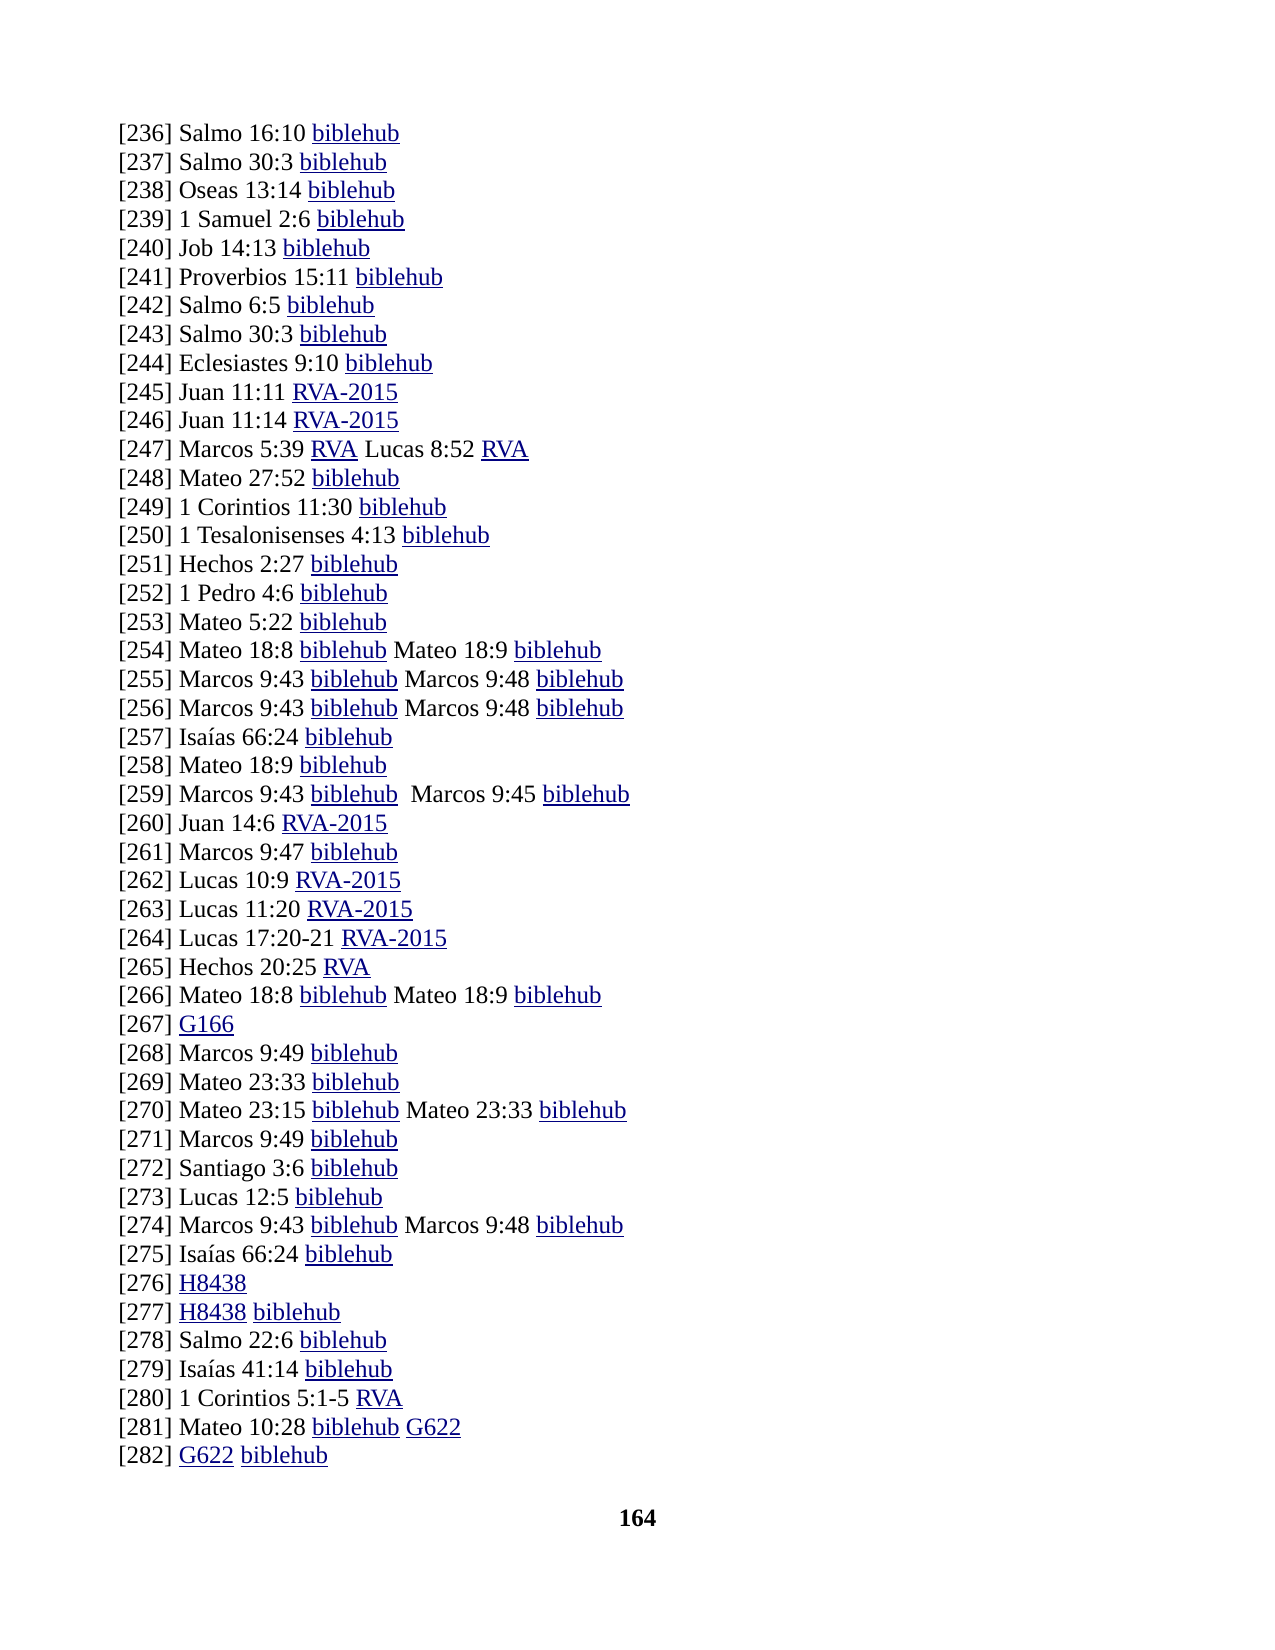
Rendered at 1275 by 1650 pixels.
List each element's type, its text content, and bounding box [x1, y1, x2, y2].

text Mateo 10:28 biblehub G622 [118, 1412, 1157, 1441]
text Juan 11:14 RVA-2015 [118, 406, 1157, 434]
text 1 Samuel 2:6 biblehub [118, 204, 1157, 233]
text Mateo 18:8 biblehub Mateo 18:9 biblehub [118, 981, 1157, 1009]
text G166 [118, 1009, 1157, 1038]
text Mateo 23:15 biblehub Mateo 23:33 biblehub [118, 1096, 1157, 1124]
text Lucas 10:9 RVA-2015 [118, 866, 1157, 894]
text Salmo 6:5 biblehub [118, 291, 1157, 319]
text Marcos 5:39 RVA Lucas 8:52 RVA [118, 434, 1157, 463]
text 1 Corintios 5:1-5 RVA [118, 1383, 1157, 1412]
text Juan 14:6 RVA-2015 [118, 808, 1157, 837]
text Marcos 9:43 biblehub Marcos 9:48 biblehub [118, 664, 1157, 693]
text Mateo 23:33 biblehub [118, 1067, 1157, 1096]
text Proverbios 15:11 biblehub [118, 262, 1157, 291]
text Mateo 18:9 biblehub [118, 751, 1157, 779]
text Eclesiastes 9:10 biblehub [118, 348, 1157, 377]
text Isaías 66:24 biblehub [118, 1239, 1157, 1268]
text H8438 [118, 1268, 1157, 1297]
text Mateo 18:8 biblehub Mateo 18:9 biblehub [118, 636, 1157, 664]
text Marcos 9:43 biblehub Marcos 9:48 biblehub [118, 1211, 1157, 1239]
text Oseas 13:14 biblehub [118, 176, 1157, 204]
text Juan 11:11 RVA-2015 [118, 377, 1157, 406]
text H8438 biblehub [118, 1297, 1157, 1326]
text G622 biblehub [118, 1441, 1157, 1469]
text Santiago 3:6 biblehub [118, 1153, 1157, 1182]
text Mateo 5:22 biblehub [118, 607, 1157, 636]
text Salmo 30:3 biblehub [118, 147, 1157, 176]
text Isaías 66:24 biblehub [118, 722, 1157, 751]
text Isaías 41:14 biblehub [118, 1354, 1157, 1383]
text 1 Pedro 4:6 biblehub [118, 578, 1157, 607]
text Salmo 30:3 biblehub [118, 319, 1157, 348]
text Marcos 9:47 biblehub [118, 837, 1157, 866]
text Mateo 27:52 biblehub [118, 463, 1157, 492]
text Job 14:13 biblehub [118, 233, 1157, 262]
text Salmo 22:6 biblehub [118, 1326, 1157, 1354]
text Lucas 17:20-21 RVA-2015 [118, 923, 1157, 952]
text 1 Corintios 11:30 biblehub [118, 492, 1157, 521]
text Marcos 9:43 biblehub Marcos 9:45 biblehub [118, 779, 1157, 808]
text Lucas 12:5 biblehub [118, 1182, 1157, 1211]
text Marcos 9:49 biblehub [118, 1038, 1157, 1067]
text Marcos 9:49 biblehub [118, 1124, 1157, 1153]
text Hechos 20:25 RVA [118, 952, 1157, 981]
text Salmo 16:10 biblehub [118, 118, 1157, 147]
text Lucas 11:20 RVA-2015 [118, 894, 1157, 923]
text Hechos 2:27 biblehub [118, 549, 1157, 578]
text 1 Tesalonisenses 4:13 biblehub [118, 521, 1157, 549]
text Marcos 9:43 biblehub Marcos 9:48 biblehub [118, 693, 1157, 722]
